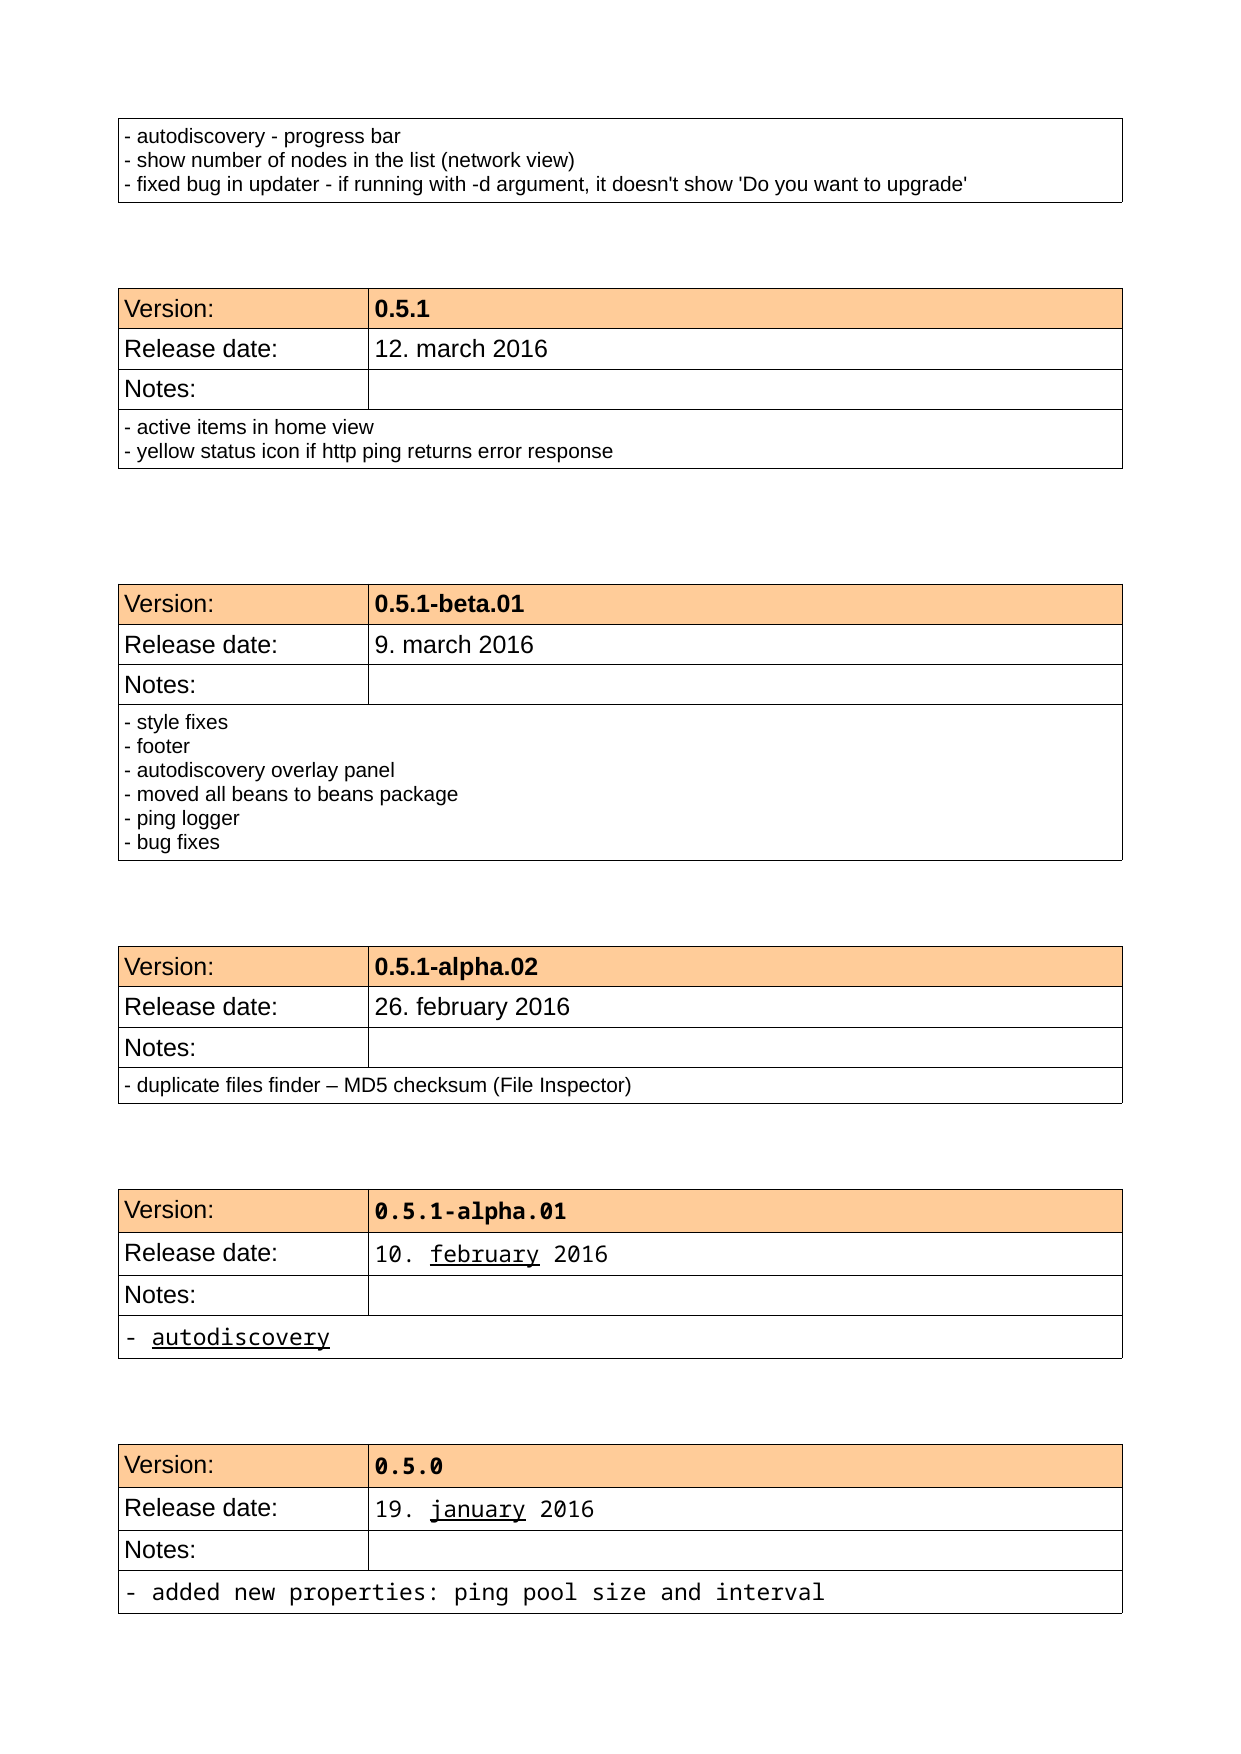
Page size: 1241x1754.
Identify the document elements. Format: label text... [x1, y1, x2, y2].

table_header Version: [119, 585, 368, 624]
table_cell Release date: [119, 987, 368, 1027]
table_cell - autodiscovery [119, 1316, 1122, 1358]
table_cell 12. march 2016 [369, 329, 1122, 368]
table_cell [369, 665, 1122, 704]
table_header 0.5.1-alpha.01 [369, 1190, 1122, 1232]
table_cell - style fixes - footer - autodiscovery overlay panel - moved all beans to beans package - ping logger - bug fixes [119, 705, 1122, 860]
table_cell Notes: [119, 370, 368, 409]
table_cell - active items in home view - yellow status icon if http ping returns error response [119, 410, 1122, 468]
table_cell Release date: [119, 1488, 368, 1529]
table_header Version: [119, 289, 368, 328]
table_cell [369, 370, 1122, 409]
table_header Version: [119, 1190, 368, 1232]
table_header 0.5.1-alpha.02 [369, 947, 1122, 986]
table_header 0.5.1-beta.01 [369, 585, 1122, 624]
table_cell - autodiscovery - progress bar - show number of nodes in the list (network view) - fixed bug in updater - if running with -d argument, it doesn't show 'Do you want to upgrade' [119, 119, 1122, 202]
table_cell Notes: [119, 1276, 368, 1315]
table_header Version: [119, 1445, 368, 1487]
table_cell Notes: [119, 1028, 368, 1067]
table_cell Release date: [119, 329, 368, 368]
table_cell 26. february 2016 [369, 987, 1122, 1027]
table_cell 10. february 2016 [369, 1233, 1122, 1274]
table_cell [369, 1531, 1122, 1570]
table_cell Notes: [119, 665, 368, 704]
table_header 0.5.1 [369, 289, 1122, 328]
table_cell 9. march 2016 [369, 625, 1122, 664]
table_header 0.5.0 [369, 1445, 1122, 1487]
table_cell - duplicate files finder – MD5 checksum (File Inspector) [119, 1068, 1122, 1102]
table_cell [369, 1028, 1122, 1067]
table_cell 19. january 2016 [369, 1488, 1122, 1529]
table_header Version: [119, 947, 368, 986]
table_cell Notes: [119, 1531, 368, 1570]
table_cell - added new properties: ping pool size and interval [119, 1571, 1122, 1613]
table_cell Release date: [119, 625, 368, 664]
table_cell [369, 1276, 1122, 1315]
table_cell Release date: [119, 1233, 368, 1274]
